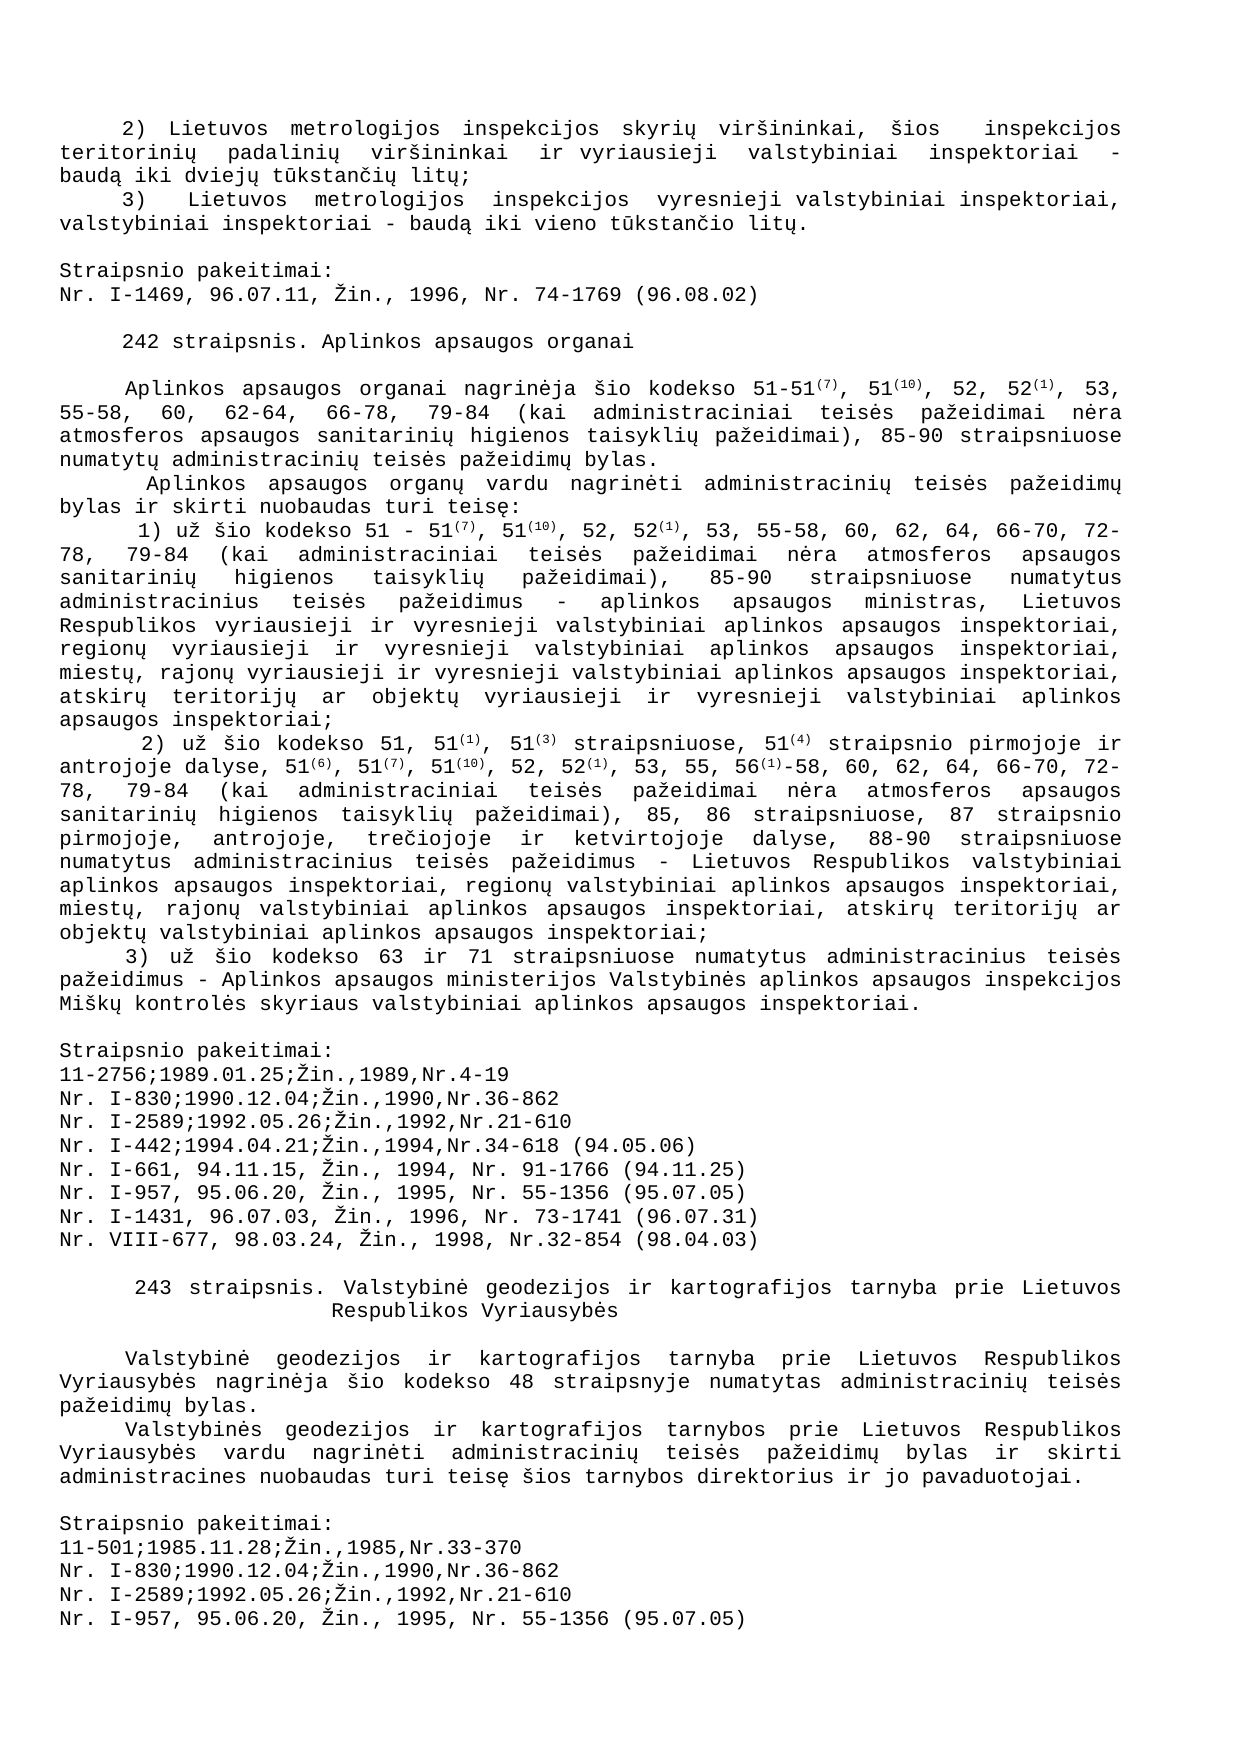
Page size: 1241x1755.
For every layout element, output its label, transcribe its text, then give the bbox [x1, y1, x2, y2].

text 3) už šio kodekso 63 ir 71 straipsniuose numatytus administracinius teisės pažeidimus - Aplinkos apsaugos ministerijos Valstybinės aplinkos apsaugos inspekcijos Miškų kontrolės skyriaus valstybiniai aplinkos apsaugos inspektoriai. [59, 946, 1122, 1017]
text Straipsnio pakeitimai: [59, 1040, 1122, 1064]
text Straipsnio pakeitimai: [59, 1513, 1122, 1537]
text 243 straipsnis. Valstybinė geodezijos ir kartografijos tarnyba prie Lietuvos Respublikos Vyriausybės [134, 1277, 1122, 1324]
text 3) Lietuvos metrologijos inspekcijos vyresnieji valstybiniai inspektoriai, valstybiniai inspektoriai - baudą iki vieno tūkstančio litų. [59, 189, 1122, 236]
text 242 straipsnis. Aplinkos apsaugos organai [59, 331, 1122, 354]
text Nr. VIII-677, 98.03.24, Žin., 1998, Nr.32-854 (98.04.03) [59, 1229, 1122, 1253]
text Nr. I-1469, 96.07.11, Žin., 1996, Nr. 74-1769 (96.08.02) [59, 284, 1122, 307]
text Nr. I-1431, 96.07.03, Žin., 1996, Nr. 73-1741 (96.07.31) [59, 1206, 1122, 1229]
text Straipsnio pakeitimai: [59, 260, 1122, 284]
text Nr. I-957, 95.06.20, Žin., 1995, Nr. 55-1356 (95.07.05) [59, 1182, 1122, 1206]
text 11-501;1985.11.28;Žin.,1985,Nr.33-370 [59, 1537, 1122, 1561]
text 2) už šio kodekso 51, 51(1), 51(3) straipsniuose, 51(4) straipsnio pirmojoje ir antrojoje dalyse, 51(6), 51(7), 51(10), 52, 52(1), 53, 55, 56(1)-58, 60, 62, 64, 66-70, 72-78, 79-84 (kai administraciniai teisės pažeidimai nėra atmosferos apsaugos sanitarinių higienos taisyklių pažeidimai), 85, 86 straipsniuose, 87 straipsnio pirmojoje, antrojoje, trečiojoje ir ketvirtojoje dalyse, 88-90 straipsniuose numatytus administracinius teisės pažeidimus - Lietuvos Respublikos valstybiniai aplinkos apsaugos inspektoriai, regionų valstybiniai aplinkos apsaugos inspektoriai, miestų, rajonų valstybiniai aplinkos apsaugos inspektoriai, atskirų teritorijų ar objektų valstybiniai aplinkos apsaugos inspektoriai; [59, 733, 1122, 946]
text Nr. I-442;1994.04.21;Žin.,1994,Nr.34-618 (94.05.06) [59, 1135, 1122, 1158]
text Nr. I-661, 94.11.15, Žin., 1994, Nr. 91-1766 (94.11.25) [59, 1158, 1122, 1182]
text Nr. I-957, 95.06.20, Žin., 1995, Nr. 55-1356 (95.07.05) [59, 1608, 1122, 1631]
text Nr. I-2589;1992.05.26;Žin.,1992,Nr.21-610 [59, 1584, 1122, 1608]
text Aplinkos apsaugos organų vardu nagrinėti administracinių teisės pažeidimų bylas ir skirti nuobaudas turi teisę: [59, 473, 1122, 520]
text Valstybinės geodezijos ir kartografijos tarnybos prie Lietuvos Respublikos Vyriausybės vardu nagrinėti administracinių teisės pažeidimų bylas ir skirti administracines nuobaudas turi teisę šios tarnybos direktorius ir jo pavaduotojai. [59, 1419, 1122, 1489]
text Nr. I-2589;1992.05.26;Žin.,1992,Nr.21-610 [59, 1111, 1122, 1135]
text Nr. I-830;1990.12.04;Žin.,1990,Nr.36-862 [59, 1088, 1122, 1111]
text Valstybinė geodezijos ir kartografijos tarnyba prie Lietuvos Respublikos Vyriausybės nagrinėja šio kodekso 48 straipsnyje numatytas administracinių teisės pažeidimų bylas. [59, 1348, 1122, 1419]
text Aplinkos apsaugos organai nagrinėja šio kodekso 51-51(7), 51(10), 52, 52(1), 53, 55-58, 60, 62-64, 66-78, 79-84 (kai administraciniai teisės pažeidimai nėra atmosferos apsaugos sanitarinių higienos taisyklių pažeidimai), 85-90 straipsniuose numatytų administracinių teisės pažeidimų bylas. [59, 378, 1122, 473]
text 1) už šio kodekso 51 - 51(7), 51(10), 52, 52(1), 53, 55-58, 60, 62, 64, 66-70, 72-78, 79-84 (kai administraciniai teisės pažeidimai nėra atmosferos apsaugos sanitarinių higienos taisyklių pažeidimai), 85-90 straipsniuose numatytus administracinius teisės pažeidimus - aplinkos apsaugos ministras, Lietuvos Respublikos vyriausieji ir vyresnieji valstybiniai aplinkos apsaugos inspektoriai, regionų vyriausieji ir vyresnieji valstybiniai aplinkos apsaugos inspektoriai, miestų, rajonų vyriausieji ir vyresnieji valstybiniai aplinkos apsaugos inspektoriai, atskirų teritorijų ar objektų vyriausieji ir vyresnieji valstybiniai aplinkos apsaugos inspektoriai; [59, 520, 1122, 733]
text Nr. I-830;1990.12.04;Žin.,1990,Nr.36-862 [59, 1561, 1122, 1584]
text 11-2756;1989.01.25;Žin.,1989,Nr.4-19 [59, 1064, 1122, 1088]
text 2) Lietuvos metrologijos inspekcijos skyrių viršininkai, šios inspekcijos teritorinių padalinių viršininkai ir vyriausieji valstybiniai inspektoriai - baudą iki dviejų tūkstančių litų; [59, 118, 1122, 189]
